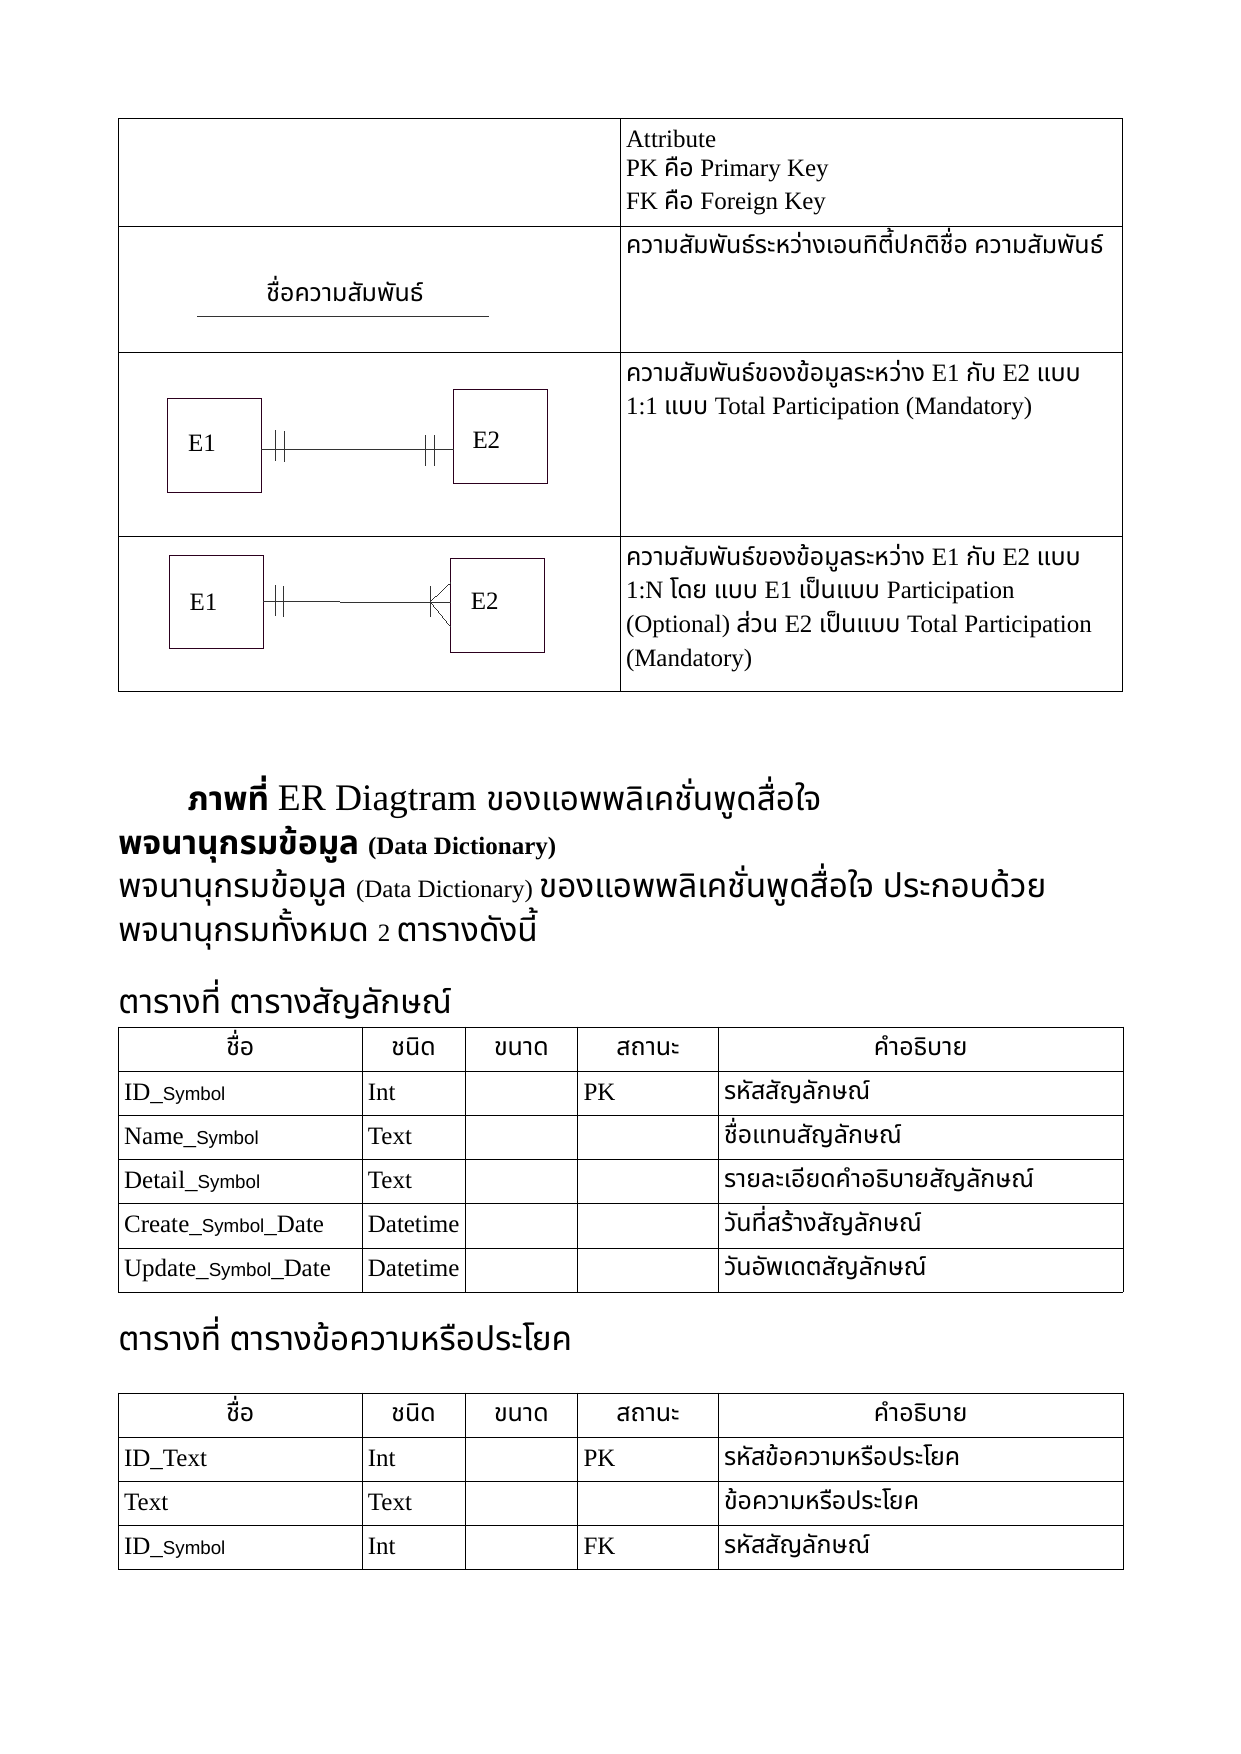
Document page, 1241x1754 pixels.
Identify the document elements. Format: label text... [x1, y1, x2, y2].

subtitle ภาพที่ ER Diagtram ของแอพพลิเคชั่นพูดสื่อใจ [118, 776, 1122, 824]
table_cell Name_Symbol [119, 1116, 362, 1159]
table_cell [466, 1116, 577, 1159]
text ตารางที่ ตารางสัญลักษณ์ [118, 983, 1122, 1027]
table_cell [119, 537, 620, 691]
table_header คำอธิบาย [719, 1028, 1123, 1071]
table_cell Update_Symbol_Date [119, 1249, 362, 1292]
text พจนานุกรมข้อมูล (Data Dictionary) [118, 824, 1122, 868]
table_cell Int [363, 1438, 465, 1481]
table_cell Create_Symbol_Date [119, 1204, 362, 1247]
table_cell ID_Text [119, 1438, 362, 1481]
table_cell [578, 1116, 718, 1159]
table_header ขนาด [466, 1394, 577, 1437]
table_cell [466, 1204, 577, 1247]
table_cell [119, 227, 620, 352]
table_header ชื่อ [119, 1028, 362, 1071]
table_cell Int [363, 1072, 465, 1115]
table_cell [119, 353, 620, 536]
table_cell PK [578, 1072, 718, 1115]
table_cell ความสัมพันธ์ของข้อมูลระหว่าง E1 กับ E2 แบบ 1:N โดย แบบ E1 เป็นแบบ Participation (Optional) ส่วน E2 เป็นแบบ Total Participation (Mandatory) [621, 537, 1122, 691]
table_cell [466, 1482, 577, 1525]
table_cell ความสัมพันธ์ของข้อมูลระหว่าง E1 กับ E2 แบบ 1:1 แบบ Total Participation (Mandatory) [621, 353, 1122, 536]
table_header ขนาด [466, 1028, 577, 1071]
table_cell [119, 119, 620, 226]
table_cell ชื่อแทนสัญลักษณ์ [719, 1116, 1123, 1159]
table_cell วันอัพเดตสัญลักษณ์ [719, 1249, 1123, 1292]
table_cell [578, 1204, 718, 1247]
table_cell FK [578, 1526, 718, 1569]
table_cell [578, 1482, 718, 1525]
table_cell Detail_Symbol [119, 1160, 362, 1203]
text พจนานุกรมข้อมูล (Data Dictionary) ของแอพพลิเคชั่นพูดสื่อใจ ประกอบด้วยพจนานุกรมทั้งหมด 2 ตารางดังนี้ [118, 868, 1122, 954]
table_cell Attribute PK คือ Primary Key FK คือ Foreign Key [621, 119, 1122, 226]
table_cell รหัสข้อความหรือประโยค [719, 1438, 1123, 1481]
table_header คำอธิบาย [719, 1394, 1123, 1437]
table_cell Datetime [363, 1249, 465, 1292]
table_header สถานะ [578, 1394, 718, 1437]
table_cell Datetime [363, 1204, 465, 1247]
table_header ชื่อ [119, 1394, 362, 1437]
text ตารางที่ ตารางข้อความหรือประโยค [118, 1321, 1122, 1364]
table_cell [466, 1249, 577, 1292]
table_cell ID_Symbol [119, 1072, 362, 1115]
table_cell ความสัมพันธ์ระหว่างเอนทิตี้ปกติชื่อ ความสัมพันธ์ [621, 227, 1122, 352]
table_cell รายละเอียดคำอธิบายสัญลักษณ์ [719, 1160, 1123, 1203]
table_cell Text [119, 1482, 362, 1525]
table_cell Text [363, 1160, 465, 1203]
table_header ชนิด [363, 1028, 465, 1071]
table_cell [578, 1160, 718, 1203]
table_cell Text [363, 1482, 465, 1525]
table_cell PK [578, 1438, 718, 1481]
table_cell [466, 1072, 577, 1115]
table_cell Int [363, 1526, 465, 1569]
table_header ชนิด [363, 1394, 465, 1437]
table_cell [466, 1526, 577, 1569]
table_cell [466, 1438, 577, 1481]
table_header สถานะ [578, 1028, 718, 1071]
table_cell รหัสสัญลักษณ์ [719, 1526, 1123, 1569]
table_cell [578, 1249, 718, 1292]
table_cell วันที่สร้างสัญลักษณ์ [719, 1204, 1123, 1247]
table_cell [466, 1160, 577, 1203]
table_cell รหัสสัญลักษณ์ [719, 1072, 1123, 1115]
table_cell Text [363, 1116, 465, 1159]
table_cell ID_Symbol [119, 1526, 362, 1569]
table_cell ข้อความหรือประโยค [719, 1482, 1123, 1525]
